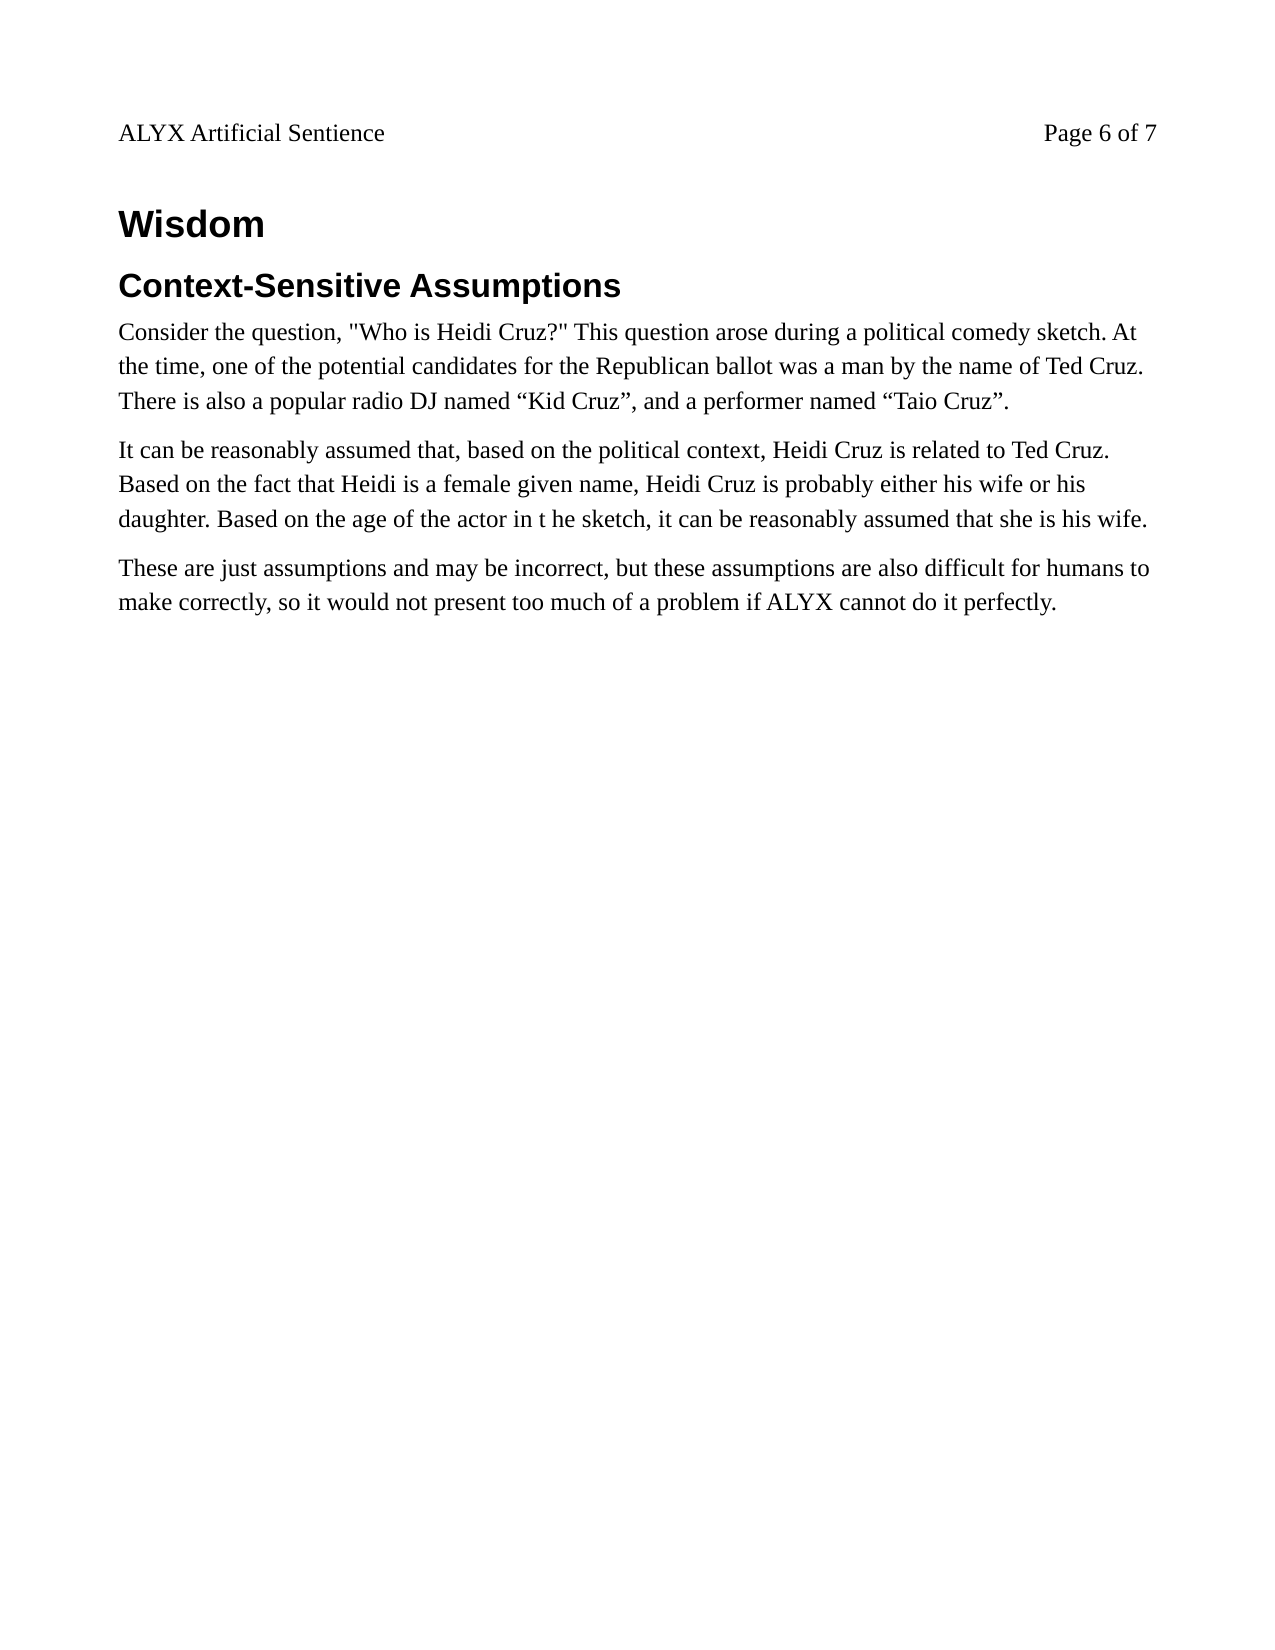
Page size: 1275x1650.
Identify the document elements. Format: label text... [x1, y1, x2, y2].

text It can be reasonably assumed that, based on the political context, Heidi Cruz is related to Ted Cruz. Based on the fact that Heidi is a female given name, Heidi Cruz is probably either his wife or his daughter. Based on the age of the actor in t he sketch, it can be reasonably assumed that she is his wife. [118, 435, 1157, 533]
subtitle Context-Sensitive Assumptions [118, 266, 1157, 304]
text These are just assumptions and may be incorrect, but these assumptions are also difficult for humans to make correctly, so it would not present too much of a problem if ALYX cannot do it perfectly. [118, 553, 1157, 616]
subtitle Wisdom [118, 201, 1157, 245]
text Consider the question, "Who is Heidi Cruz?" This question arose during a political comedy sketch. At the time, one of the potential candidates for the Republican ballot was a man by the name of Ted Cruz. There is also a popular radio DJ named “Kid Cruz”, and a performer named “Taio Cruz”. [118, 317, 1157, 415]
